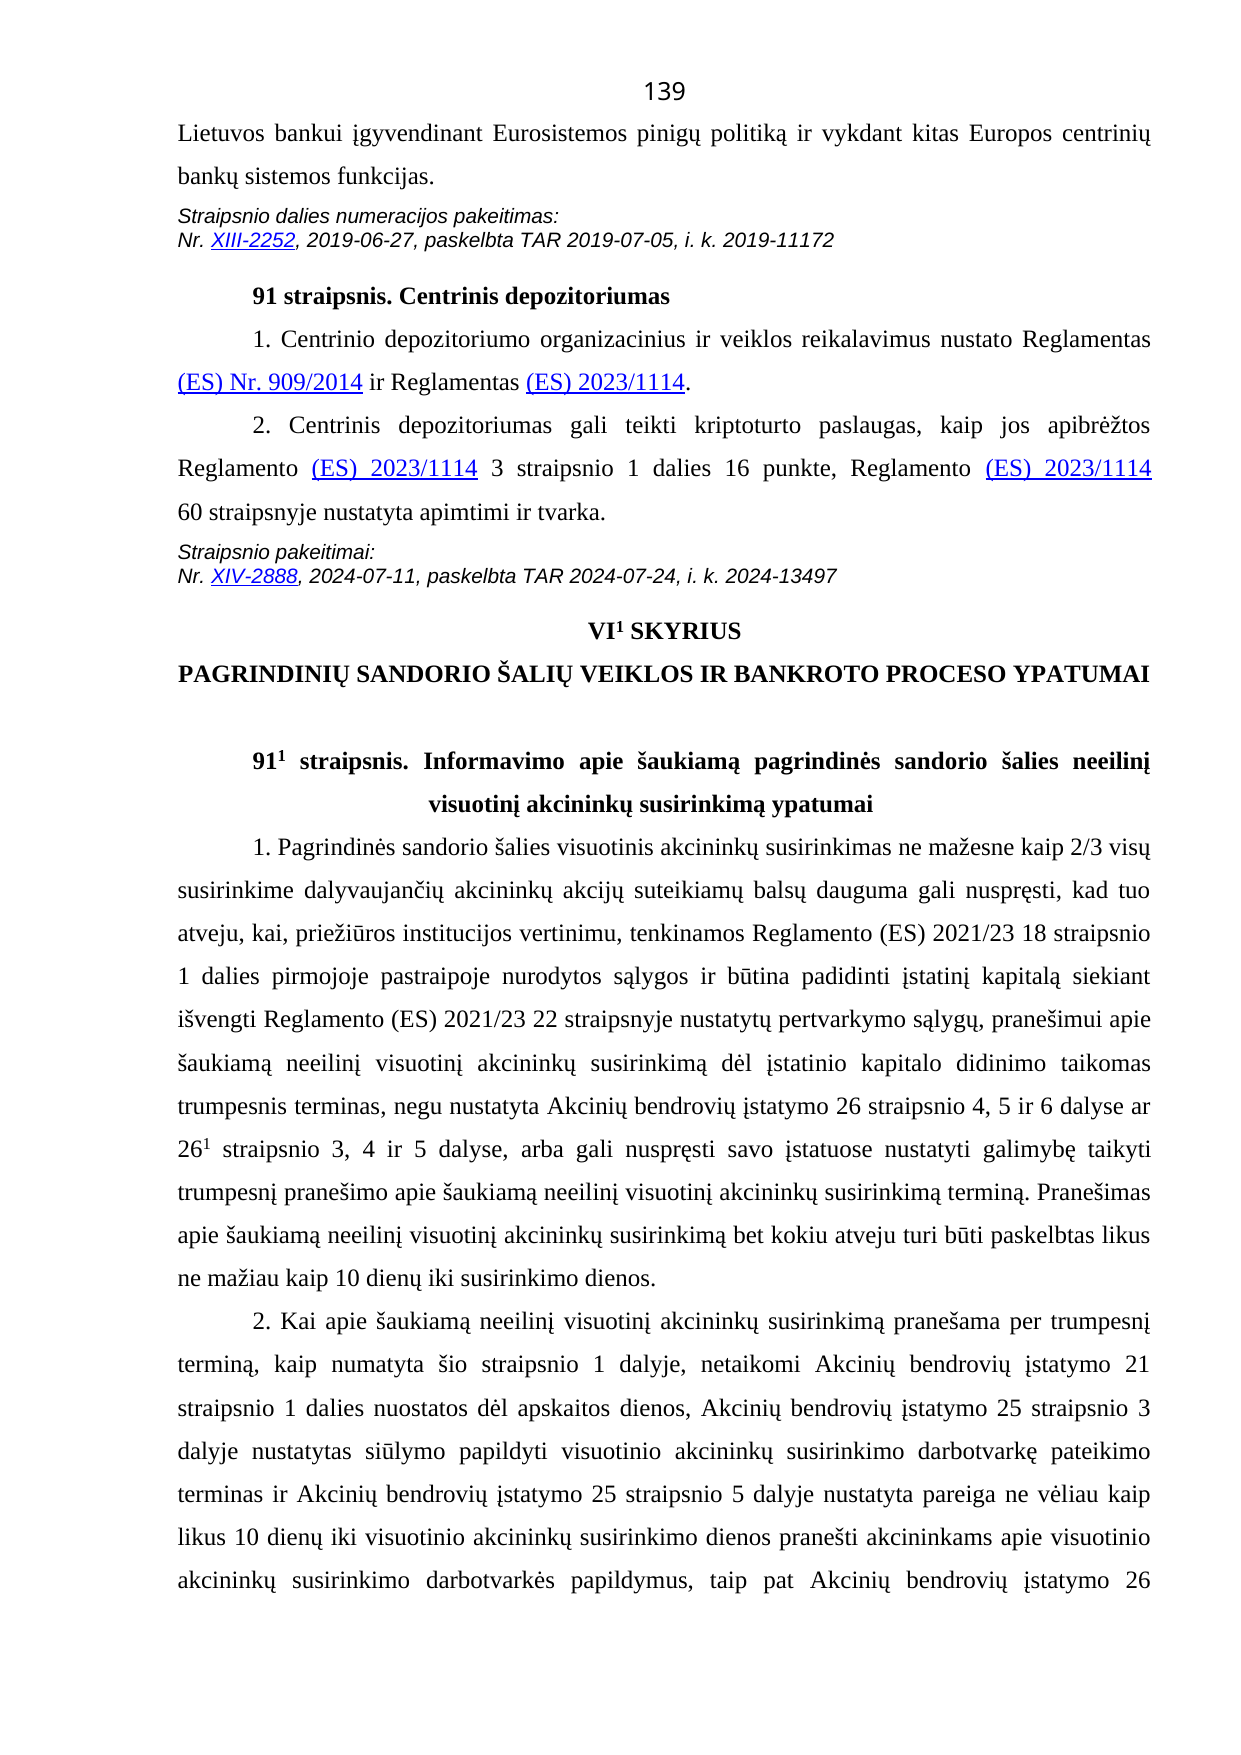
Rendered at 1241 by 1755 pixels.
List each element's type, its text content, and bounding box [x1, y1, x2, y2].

text PAGRINDINIŲ SANDORIO ŠALIŲ VEIKLOS IR BANKROTO PROCESO YPATUMAI [177, 659, 1152, 688]
text Lietuvos bankui įgyvendinant Eurosistemos pinigų politiką ir vykdant kitas Europos centrinių bankų sistemos funkcijas. [177, 118, 1152, 190]
text 911 straipsnis. Informavimo apie šaukiamą pagrindinės sandorio šalies neeilinį visuotinį akcininkų susirinkimą ypatumai [252, 746, 1152, 818]
text Straipsnio dalies numeracijos pakeitimas: [177, 204, 1152, 228]
text 91 straipsnis. Centrinis depozitoriumas [177, 281, 1152, 310]
text Straipsnio pakeitimai: [177, 540, 1152, 564]
text 2. Kai apie šaukiamą neeilinį visuotinį akcininkų susirinkimą pranešama per trumpesnį terminą, kaip numatyta šio straipsnio 1 dalyje, netaikomi Akcinių bendrovių įstatymo 21 straipsnio 1 dalies nuostatos dėl apskaitos dienos, Akcinių bendrovių įstatymo 25 straipsnio 3 dalyje nustatytas siūlymo papildyti visuotinio akcininkų susirinkimo darbotvarkę pateikimo terminas ir Akcinių bendrovių įstatymo 25 straipsnio 5 dalyje nustatyta pareiga ne vėliau kaip likus 10 dienų iki visuotinio akcininkų susirinkimo dienos pranešti akcininkams apie visuotinio akcininkų susirinkimo darbotvarkės papildymus, taip pat Akcinių bendrovių įstatymo 26 [177, 1306, 1152, 1594]
text Nr. XIV-2888, 2024-07-11, paskelbta TAR 2024-07-24, i. k. 2024-13497 [177, 564, 1152, 588]
text 2. Centrinis depozitoriumas gali teikti kriptoturto paslaugas, kaip jos apibrėžtos Reglamento (ES) 2023/1114 3 straipsnio 1 dalies 16 punkte, Reglamento (ES) 2023/1114 60 straipsnyje nustatyta apimtimi ir tvarka. [177, 410, 1152, 525]
text VI1 SKYRIUS [177, 616, 1152, 645]
text 1. Centrinio depozitoriumo organizacinius ir veiklos reikalavimus nustato Reglamentas (ES) Nr. 909/2014 ir Reglamentas (ES) 2023/1114. [177, 324, 1152, 396]
text Nr. XIII-2252, 2019-06-27, paskelbta TAR 2019-07-05, i. k. 2019-11172 [177, 228, 1152, 252]
text 1. Pagrindinės sandorio šalies visuotinis akcininkų susirinkimas ne mažesne kaip 2/3 visų susirinkime dalyvaujančių akcininkų akcijų suteikiamų balsų dauguma gali nuspręsti, kad tuo atveju, kai, priežiūros institucijos vertinimu, tenkinamos Reglamento (ES) 2021/23 18 straipsnio 1 dalies pirmojoje pastraipoje nurodytos sąlygos ir būtina padidinti įstatinį kapitalą siekiant išvengti Reglamento (ES) 2021/23 22 straipsnyje nustatytų pertvarkymo sąlygų, pranešimui apie šaukiamą neeilinį visuotinį akcininkų susirinkimą dėl įstatinio kapitalo didinimo taikomas trumpesnis terminas, negu nustatyta Akcinių bendrovių įstatymo 26 straipsnio 4, 5 ir 6 dalyse ar 261 straipsnio 3, 4 ir 5 dalyse, arba gali nuspręsti savo įstatuose nustatyti galimybę taikyti trumpesnį pranešimo apie šaukiamą neeilinį visuotinį akcininkų susirinkimą terminą. Pranešimas apie šaukiamą neeilinį visuotinį akcininkų susirinkimą bet kokiu atveju turi būti paskelbtas likus ne mažiau kaip 10 dienų iki susirinkimo dienos. [177, 832, 1152, 1292]
